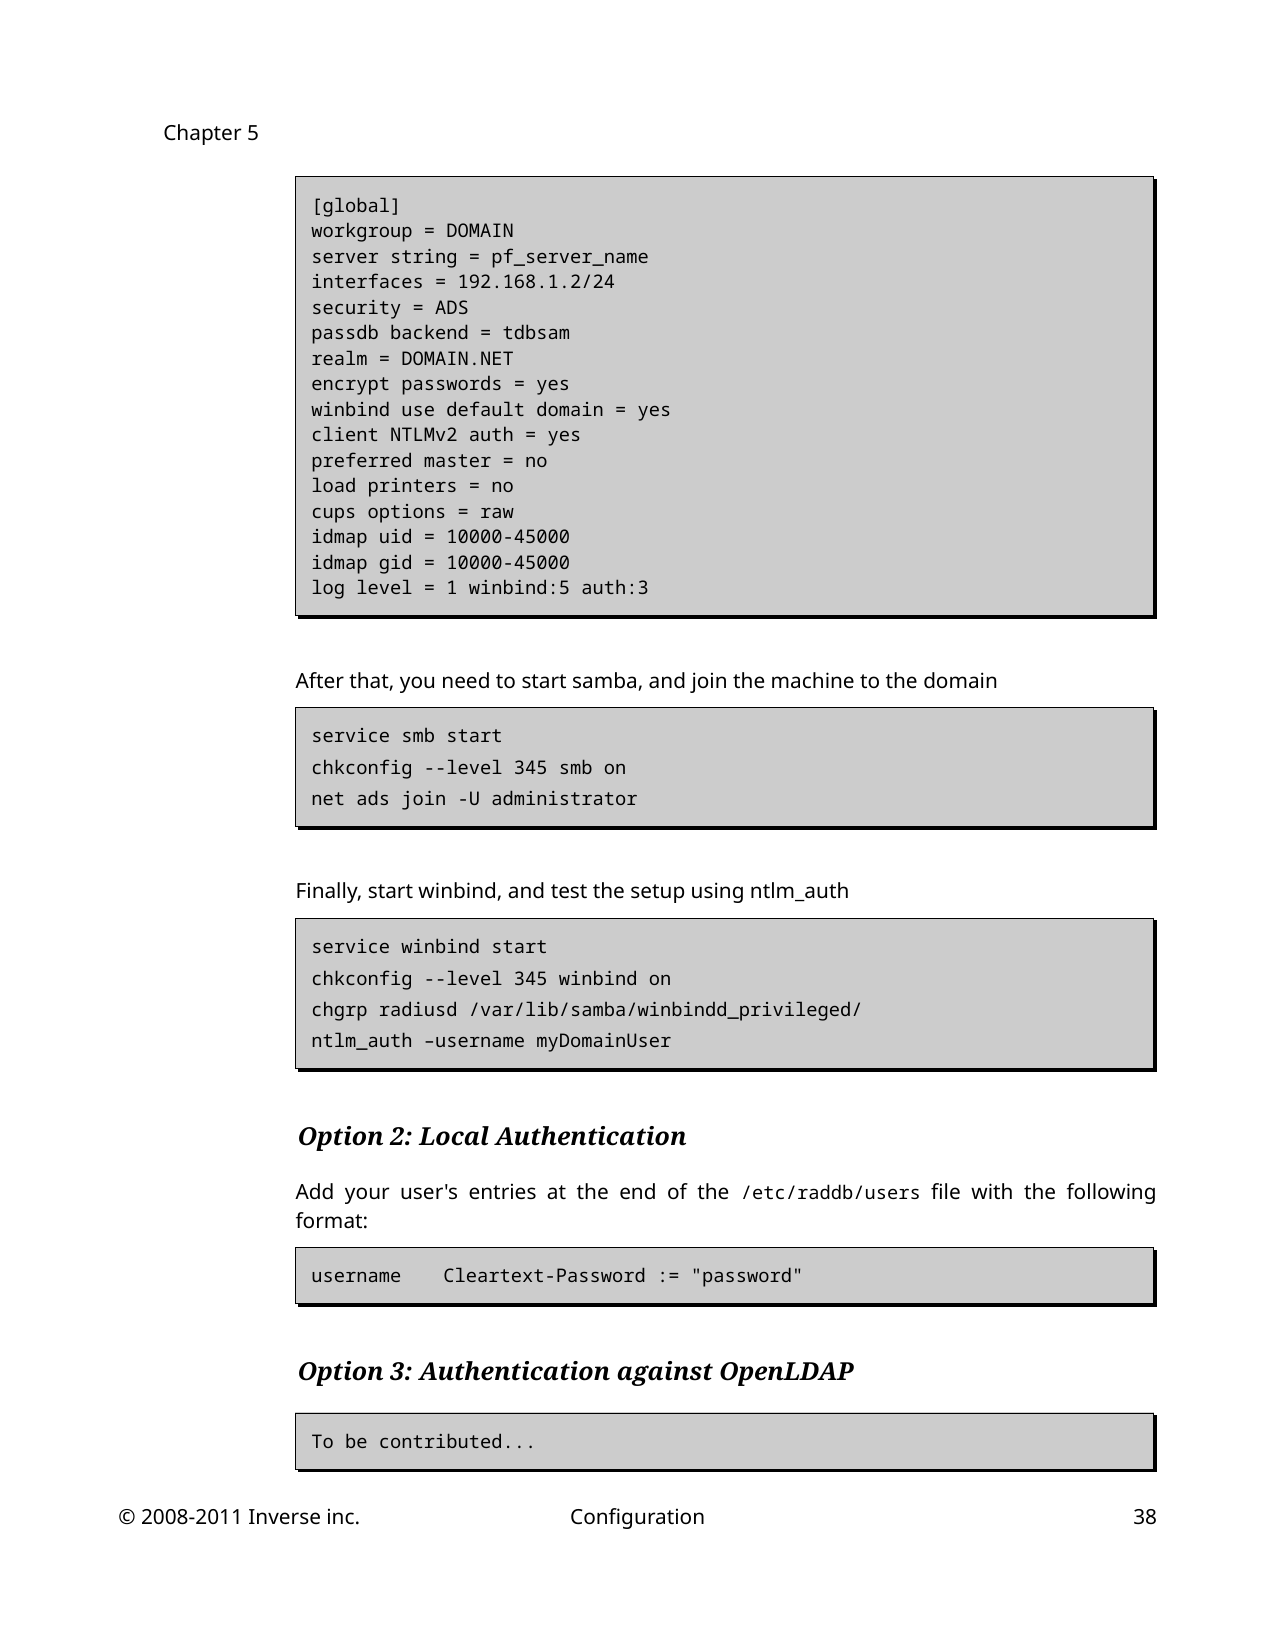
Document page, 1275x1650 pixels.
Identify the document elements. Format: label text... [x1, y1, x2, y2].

text ntlm_auth –username myDomainUser [296, 1012, 1153, 1068]
text username Cleartext-Password := "password" [296, 1248, 1153, 1303]
text chkconfig --level 345 winbind on [296, 949, 1153, 981]
text Add your user's entries at the end of the /etc/raddb/users file with the following format: [295, 1177, 1157, 1234]
text chgrp radiusd /var/lib/samba/winbindd_privileged/ [296, 981, 1153, 1012]
subtitle Option 2: Local Authentication [260, 1119, 1157, 1153]
text To be contributed... [296, 1414, 1153, 1469]
text chkconfig --level 345 smb on [296, 738, 1153, 770]
subtitle Option 3: Authentication against OpenLDAP [260, 1354, 1157, 1388]
text service smb start [296, 708, 1153, 738]
text service winbind start [296, 919, 1153, 949]
text [global] workgroup = DOMAIN server string = pf_server_name interfaces = 192.168.1.2/24 security = ADS passdb backend = tdbsam realm = DOMAIN.NET encrypt passwords = yes winbind use default domain = yes client NTLMv2 auth = yes preferred master = no load printers = no cups options = raw idmap uid = 10000-45000 idmap gid = 10000-45000 log level = 1 winbind:5 auth:3 [296, 177, 1153, 615]
text After that, you need to start samba, and join the machine to the domain [295, 666, 1157, 694]
text net ads join -U administrator [296, 770, 1153, 826]
text Finally, start winbind, and test the setup using ntlm_auth [295, 877, 1157, 905]
